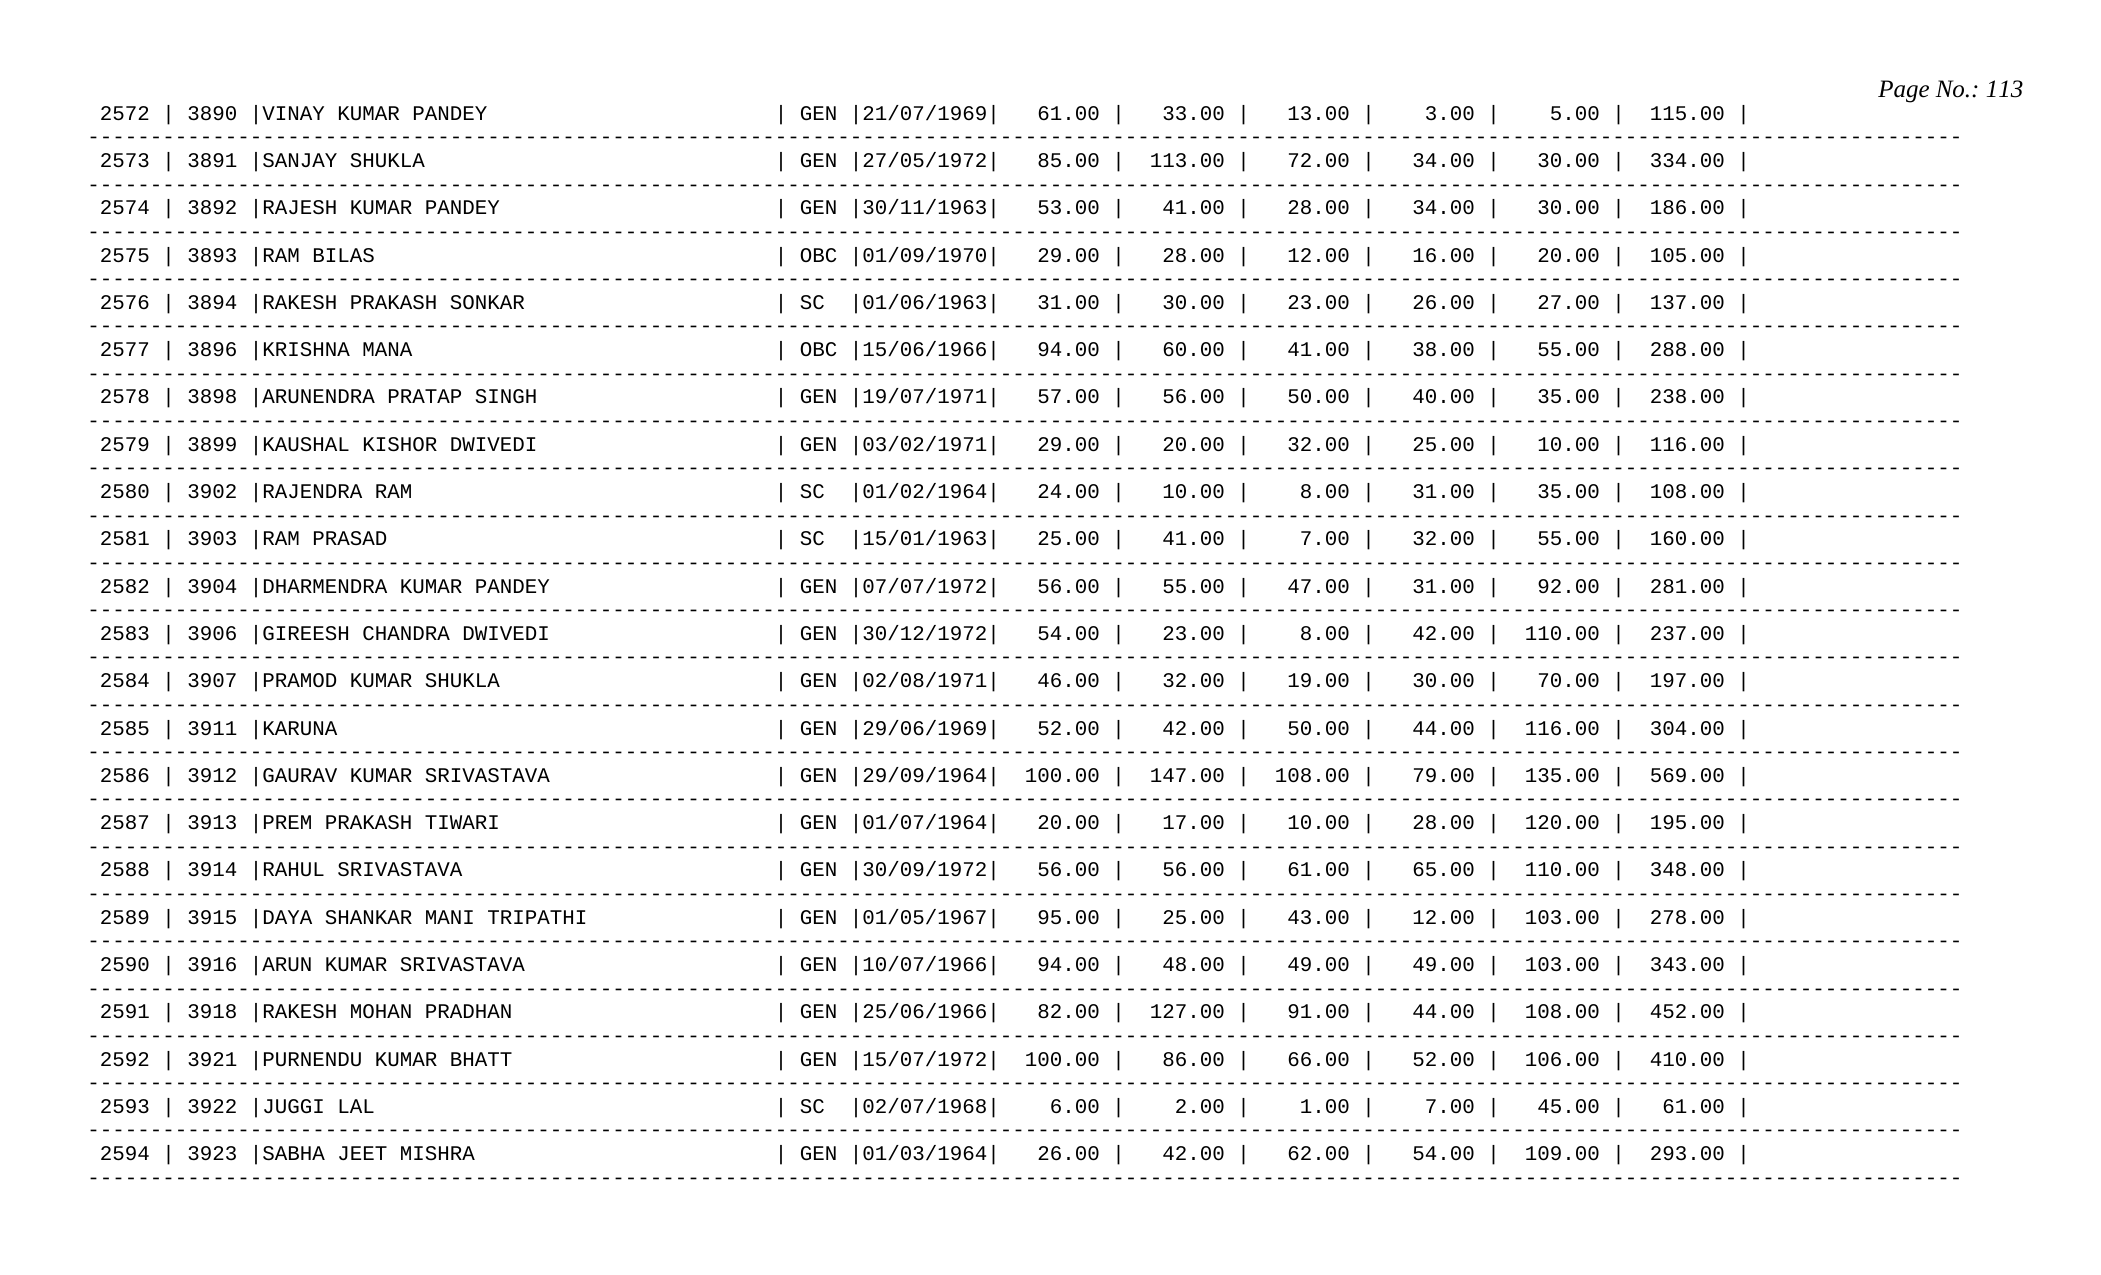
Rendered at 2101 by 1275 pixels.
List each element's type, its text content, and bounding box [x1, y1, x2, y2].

text 2589 | 3915 |DAYA SHANKAR MANI TRIPATHI | GEN |01/05/1967| 95.00 | 25.00 | 43.00 | 12.00 | 103.00 | 278.00 | [87, 907, 2025, 930]
text ------------------------------------------------------------------------------------------------------------------------------------------------------ [87, 741, 2025, 765]
text ------------------------------------------------------------------------------------------------------------------------------------------------------ [87, 1072, 2025, 1096]
text ------------------------------------------------------------------------------------------------------------------------------------------------------ [87, 505, 2025, 528]
text 2576 | 3894 |RAKESH PRAKASH SONKAR | SC |01/06/1963| 31.00 | 30.00 | 23.00 | 26.00 | 27.00 | 137.00 | [87, 292, 2025, 316]
text ------------------------------------------------------------------------------------------------------------------------------------------------------ [87, 599, 2025, 623]
text 2591 | 3918 |RAKESH MOHAN PRADHAN | GEN |25/06/1966| 82.00 | 127.00 | 91.00 | 44.00 | 108.00 | 452.00 | [87, 1001, 2025, 1025]
text ------------------------------------------------------------------------------------------------------------------------------------------------------ [87, 363, 2025, 386]
text ------------------------------------------------------------------------------------------------------------------------------------------------------ [87, 647, 2025, 670]
text 2590 | 3916 |ARUN KUMAR SRIVASTAVA | GEN |10/07/1966| 94.00 | 48.00 | 49.00 | 49.00 | 103.00 | 343.00 | [87, 954, 2025, 978]
text 2594 | 3923 |SABHA JEET MISHRA | GEN |01/03/1964| 26.00 | 42.00 | 62.00 | 54.00 | 109.00 | 293.00 | [87, 1143, 2025, 1167]
text 2580 | 3902 |RAJENDRA RAM | SC |01/02/1964| 24.00 | 10.00 | 8.00 | 31.00 | 35.00 | 108.00 | [87, 481, 2025, 505]
text ------------------------------------------------------------------------------------------------------------------------------------------------------ [87, 174, 2025, 197]
text 2593 | 3922 |JUGGI LAL | SC |02/07/1968| 6.00 | 2.00 | 1.00 | 7.00 | 45.00 | 61.00 | [87, 1096, 2025, 1119]
text ------------------------------------------------------------------------------------------------------------------------------------------------------ [87, 978, 2025, 1001]
text ------------------------------------------------------------------------------------------------------------------------------------------------------ [87, 552, 2025, 576]
text ------------------------------------------------------------------------------------------------------------------------------------------------------ [87, 1167, 2025, 1190]
text ------------------------------------------------------------------------------------------------------------------------------------------------------ [87, 126, 2025, 150]
text ------------------------------------------------------------------------------------------------------------------------------------------------------ [87, 694, 2025, 717]
text 2582 | 3904 |DHARMENDRA KUMAR PANDEY | GEN |07/07/1972| 56.00 | 55.00 | 47.00 | 31.00 | 92.00 | 281.00 | [87, 576, 2025, 599]
text 2578 | 3898 |ARUNENDRA PRATAP SINGH | GEN |19/07/1971| 57.00 | 56.00 | 50.00 | 40.00 | 35.00 | 238.00 | [87, 386, 2025, 410]
text ------------------------------------------------------------------------------------------------------------------------------------------------------ [87, 410, 2025, 434]
text 2573 | 3891 |SANJAY SHUKLA | GEN |27/05/1972| 85.00 | 113.00 | 72.00 | 34.00 | 30.00 | 334.00 | [87, 150, 2025, 174]
text 2584 | 3907 |PRAMOD KUMAR SHUKLA | GEN |02/08/1971| 46.00 | 32.00 | 19.00 | 30.00 | 70.00 | 197.00 | [87, 670, 2025, 694]
text 2588 | 3914 |RAHUL SRIVASTAVA | GEN |30/09/1972| 56.00 | 56.00 | 61.00 | 65.00 | 110.00 | 348.00 | [87, 859, 2025, 883]
text ------------------------------------------------------------------------------------------------------------------------------------------------------ [87, 883, 2025, 907]
text ------------------------------------------------------------------------------------------------------------------------------------------------------ [87, 316, 2025, 339]
text 2583 | 3906 |GIREESH CHANDRA DWIVEDI | GEN |30/12/1972| 54.00 | 23.00 | 8.00 | 42.00 | 110.00 | 237.00 | [87, 623, 2025, 647]
text 2586 | 3912 |GAURAV KUMAR SRIVASTAVA | GEN |29/09/1964| 100.00 | 147.00 | 108.00 | 79.00 | 135.00 | 569.00 | [87, 765, 2025, 788]
text ------------------------------------------------------------------------------------------------------------------------------------------------------ [87, 930, 2025, 954]
text 2577 | 3896 |KRISHNA MANA | OBC |15/06/1966| 94.00 | 60.00 | 41.00 | 38.00 | 55.00 | 288.00 | [87, 339, 2025, 363]
text ------------------------------------------------------------------------------------------------------------------------------------------------------ [87, 1119, 2025, 1143]
text 2572 | 3890 |VINAY KUMAR PANDEY | GEN |21/07/1969| 61.00 | 33.00 | 13.00 | 3.00 | 5.00 | 115.00 | [87, 103, 2025, 126]
text ------------------------------------------------------------------------------------------------------------------------------------------------------ [87, 268, 2025, 292]
text ------------------------------------------------------------------------------------------------------------------------------------------------------ [87, 788, 2025, 812]
text 2581 | 3903 |RAM PRASAD | SC |15/01/1963| 25.00 | 41.00 | 7.00 | 32.00 | 55.00 | 160.00 | [87, 528, 2025, 552]
text 2585 | 3911 |KARUNA | GEN |29/06/1969| 52.00 | 42.00 | 50.00 | 44.00 | 116.00 | 304.00 | [87, 717, 2025, 741]
text 2592 | 3921 |PURNENDU KUMAR BHATT | GEN |15/07/1972| 100.00 | 86.00 | 66.00 | 52.00 | 106.00 | 410.00 | [87, 1048, 2025, 1072]
text 2587 | 3913 |PREM PRAKASH TIWARI | GEN |01/07/1964| 20.00 | 17.00 | 10.00 | 28.00 | 120.00 | 195.00 | [87, 812, 2025, 836]
text 2574 | 3892 |RAJESH KUMAR PANDEY | GEN |30/11/1963| 53.00 | 41.00 | 28.00 | 34.00 | 30.00 | 186.00 | [87, 197, 2025, 221]
text ------------------------------------------------------------------------------------------------------------------------------------------------------ [87, 457, 2025, 481]
text ------------------------------------------------------------------------------------------------------------------------------------------------------ [87, 221, 2025, 244]
text 2575 | 3893 |RAM BILAS | OBC |01/09/1970| 29.00 | 28.00 | 12.00 | 16.00 | 20.00 | 105.00 | [87, 244, 2025, 268]
text 2579 | 3899 |KAUSHAL KISHOR DWIVEDI | GEN |03/02/1971| 29.00 | 20.00 | 32.00 | 25.00 | 10.00 | 116.00 | [87, 434, 2025, 457]
text ------------------------------------------------------------------------------------------------------------------------------------------------------ [87, 1025, 2025, 1048]
text ------------------------------------------------------------------------------------------------------------------------------------------------------ [87, 836, 2025, 859]
